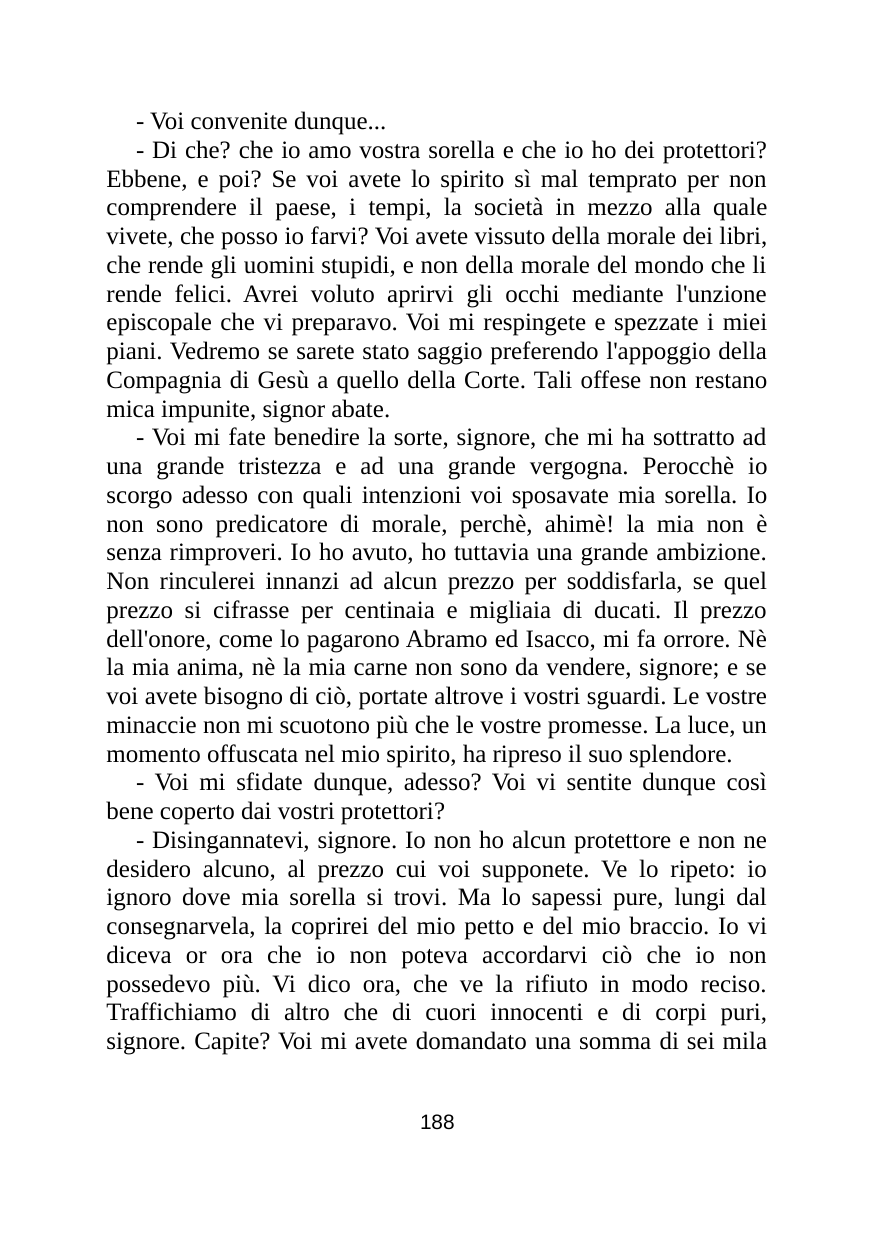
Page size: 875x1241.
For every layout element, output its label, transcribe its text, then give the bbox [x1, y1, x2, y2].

text - Voi convenite dunque... [106, 106, 768, 135]
text - Disingannatevi, signore. Io non ho alcun protettore e non ne desidero alcuno, al prezzo cui voi supponete. Ve lo ripeto: io ignoro dove mia sorella si trovi. Ma lo sapessi pure, lungi dal consegnarvela, la coprirei del mio petto e del mio braccio. Io vi diceva or ora che io non poteva accordarvi ciò che io non possedevo più. Vi dico ora, che ve la rifiuto in modo reciso. Traffichiamo di altro che di cuori innocenti e di corpi puri, signore. Capite? Voi mi avete domandato una somma di sei mila [106, 825, 768, 1055]
text - Voi mi sfidate dunque, adesso? Voi vi sentite dunque così bene coperto dai vostri protettori? [106, 767, 768, 825]
text - Di che? che io amo vostra sorella e che io ho dei protettori? Ebbene, e poi? Se voi avete lo spirito sì mal temprato per non comprendere il paese, i tempi, la società in mezzo alla quale vivete, che posso io farvi? Voi avete vissuto della morale dei libri, che rende gli uomini stupidi, e non della morale del mondo che li rende felici. Avrei voluto aprirvi gli occhi mediante l'unzione episcopale che vi preparavo. Voi mi respingete e spezzate i miei piani. Vedremo se sarete stato saggio preferendo l'appoggio della Compagnia di Gesù a quello della Corte. Tali offese non restano mica impunite, signor abate. [106, 135, 768, 422]
text - Voi mi fate benedire la sorte, signore, che mi ha sottratto ad una grande tristezza e ad una grande vergogna. Perocchè io scorgo adesso con quali intenzioni voi sposavate mia sorella. Io non sono predicatore di morale, perchè, ahimè! la mia non è senza rimproveri. Io ho avuto, ho tuttavia una grande ambizione. Non rinculerei innanzi ad alcun prezzo per soddisfarla, se quel prezzo si cifrasse per centinaia e migliaia di ducati. Il prezzo dell'onore, come lo pagarono Abramo ed Isacco, mi fa orrore. Nè la mia anima, nè la mia carne non sono da vendere, signore; e se voi avete bisogno di ciò, portate altrove i vostri sguardi. Le vostre minaccie non mi scuotono più che le vostre promesse. La luce, un momento offuscata nel mio spirito, ha ripreso il suo splendore. [106, 422, 768, 767]
